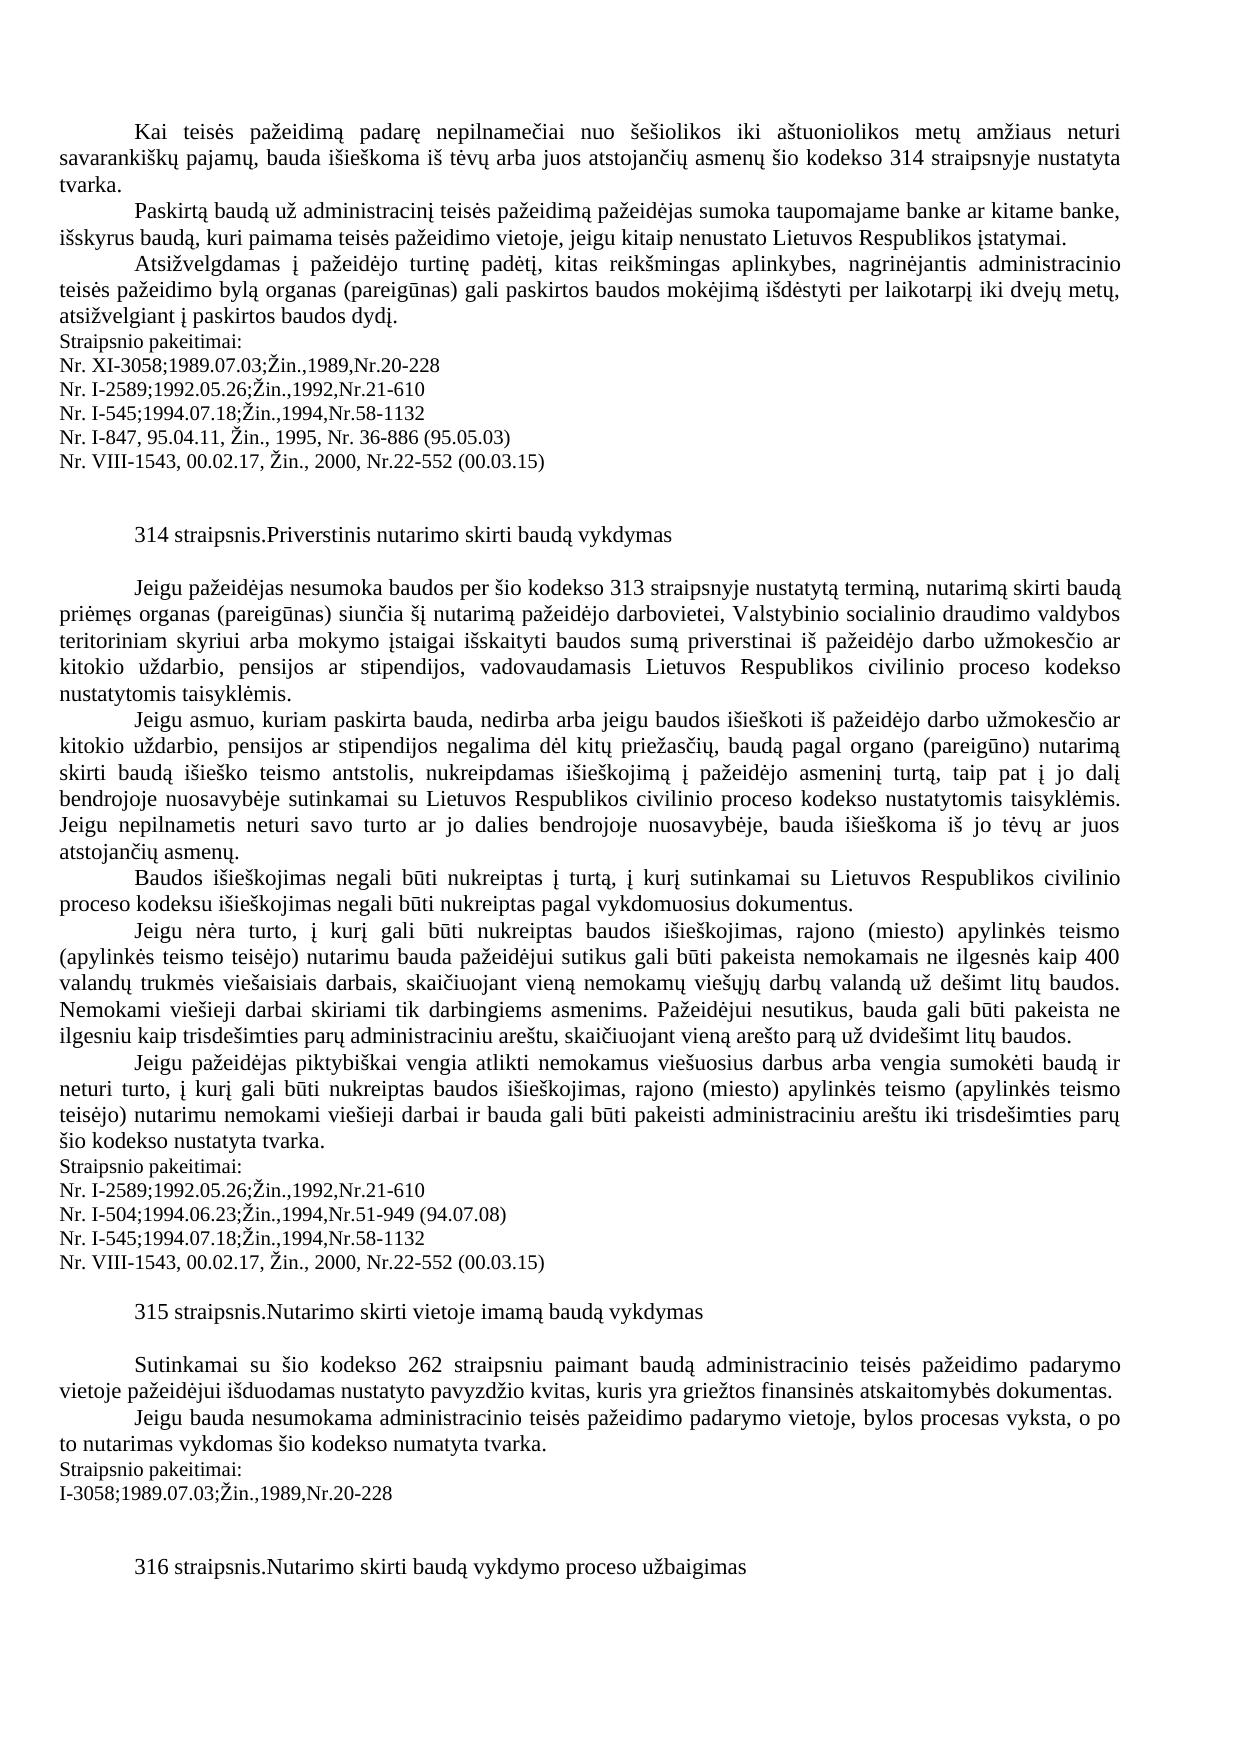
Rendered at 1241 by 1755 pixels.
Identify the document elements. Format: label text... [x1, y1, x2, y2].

text I-3058;1989.07.03;Žin.,1989,Nr.20-228 [59, 1481, 1122, 1504]
text Nr. I-847, 95.04.11, Žin., 1995, Nr. 36-886 (95.05.03) [59, 425, 1122, 449]
text 314 straipsnis.Priverstinis nutarimo skirti baudą vykdymas [59, 521, 1122, 548]
text Sutinkamai su šio kodekso 262 straipsniu paimant baudą administracinio teisės pažeidimo padarymo vietoje pažeidėjui išduodamas nustatyto pavyzdžio kvitas, kuris yra griežtos finansinės atskaitomybės dokumentas. [59, 1351, 1122, 1404]
text Jeigu pažeidėjas nesumoka baudos per šio kodekso 313 straipsnyje nustatytą terminą, nutarimą skirti baudą priėmęs organas (pareigūnas) siunčia šį nutarimą pažeidėjo darbovietei, Valstybinio socialinio draudimo valdybos teritoriniam skyriui arba mokymo įstaigai išskaityti baudos sumą priverstinai iš pažeidėjo darbo užmokesčio ar kitokio uždarbio, pensijos ar stipendijos, vadovaudamasis Lietuvos Respublikos civilinio proceso kodekso nustatytomis taisyklėmis. [59, 574, 1122, 706]
text Kai teisės pažeidimą padarę nepilnamečiai nuo šešiolikos iki aštuoniolikos metų amžiaus neturi savarankiškų pajamų, bauda išieškoma iš tėvų arba juos atstojančių asmenų šio kodekso 314 straipsnyje nustatyta tvarka. [59, 118, 1122, 197]
text Straipsnio pakeitimai: [59, 329, 1122, 353]
text Nr. I-545;1994.07.18;Žin.,1994,Nr.58-1132 [59, 401, 1122, 425]
text 315 straipsnis.Nutarimo skirti vietoje imamą baudą vykdymas [59, 1298, 1122, 1325]
text Jeigu pažeidėjas piktybiškai vengia atlikti nemokamus viešuosius darbus arba vengia sumokėti baudą ir neturi turto, į kurį gali būti nukreiptas baudos išieškojimas, rajono (miesto) apylinkės teismo (apylinkės teismo teisėjo) nutarimu nemokami viešieji darbai ir bauda gali būti pakeisti administraciniu areštu iki trisdešimties parų šio kodekso nustatyta tvarka. [59, 1048, 1122, 1154]
text Paskirtą baudą už administracinį teisės pažeidimą pažeidėjas sumoka taupomajame banke ar kitame banke, išskyrus baudą, kuri paimama teisės pažeidimo vietoje, jeigu kitaip nenustato Lietuvos Respublikos įstatymai. [59, 197, 1122, 250]
text Nr. XI-3058;1989.07.03;Žin.,1989,Nr.20-228 [59, 353, 1122, 377]
text Jeigu nėra turto, į kurį gali būti nukreiptas baudos išieškojimas, rajono (miesto) apylinkės teismo (apylinkės teismo teisėjo) nutarimu bauda pažeidėjui sutikus gali būti pakeista nemokamais ne ilgesnės kaip 400 valandų trukmės viešaisiais darbais, skaičiuojant vieną nemokamų viešųjų darbų valandą už dešimt litų baudos. Nemokami viešieji darbai skiriami tik darbingiems asmenims. Pažeidėjui nesutikus, bauda gali būti pakeista ne ilgesniu kaip trisdešimties parų administraciniu areštu, skaičiuojant vieną arešto parą už dvidešimt litų baudos. [59, 917, 1122, 1048]
text 316 straipsnis.Nutarimo skirti baudą vykdymo proceso užbaigimas [59, 1553, 1122, 1579]
text Atsižvelgdamas į pažeidėjo turtinę padėtį, kitas reikšmingas aplinkybes, nagrinėjantis administracinio teisės pažeidimo bylą organas (pareigūnas) gali paskirtos baudos mokėjimą išdėstyti per laikotarpį iki dvejų metų, atsižvelgiant į paskirtos baudos dydį. [59, 250, 1122, 329]
text Straipsnio pakeitimai: [59, 1456, 1122, 1481]
text Straipsnio pakeitimai: [59, 1154, 1122, 1178]
text Nr. I-504;1994.06.23;Žin.,1994,Nr.51-949 (94.07.08) [59, 1202, 1122, 1226]
text Baudos išieškojimas negali būti nukreiptas į turtą, į kurį sutinkamai su Lietuvos Respublikos civilinio proceso kodeksu išieškojimas negali būti nukreiptas pagal vykdomuosius dokumentus. [59, 864, 1122, 917]
text Nr. I-2589;1992.05.26;Žin.,1992,Nr.21-610 [59, 377, 1122, 401]
text Nr. VIII-1543, 00.02.17, Žin., 2000, Nr.22-552 (00.03.15) [59, 449, 1122, 473]
text Jeigu asmuo, kuriam paskirta bauda, nedirba arba jeigu baudos išieškoti iš pažeidėjo darbo užmokesčio ar kitokio uždarbio, pensijos ar stipendijos negalima dėl kitų priežasčių, baudą pagal organo (pareigūno) nutarimą skirti baudą išieško teismo antstolis, nukreipdamas išieškojimą į pažeidėjo asmeninį turtą, taip pat į jo dalį bendrojoje nuosavybėje sutinkamai su Lietuvos Respublikos civilinio proceso kodekso nustatytomis taisyklėmis. Jeigu nepilnametis neturi savo turto ar jo dalies bendrojoje nuosavybėje, bauda išieškoma iš jo tėvų ar juos atstojančių asmenų. [59, 706, 1122, 864]
text Nr. VIII-1543, 00.02.17, Žin., 2000, Nr.22-552 (00.03.15) [59, 1250, 1122, 1274]
text Nr. I-2589;1992.05.26;Žin.,1992,Nr.21-610 [59, 1178, 1122, 1202]
text Nr. I-545;1994.07.18;Žin.,1994,Nr.58-1132 [59, 1226, 1122, 1250]
text Jeigu bauda nesumokama administracinio teisės pažeidimo padarymo vietoje, bylos procesas vyksta, o po to nutarimas vykdomas šio kodekso numatyta tvarka. [59, 1404, 1122, 1456]
